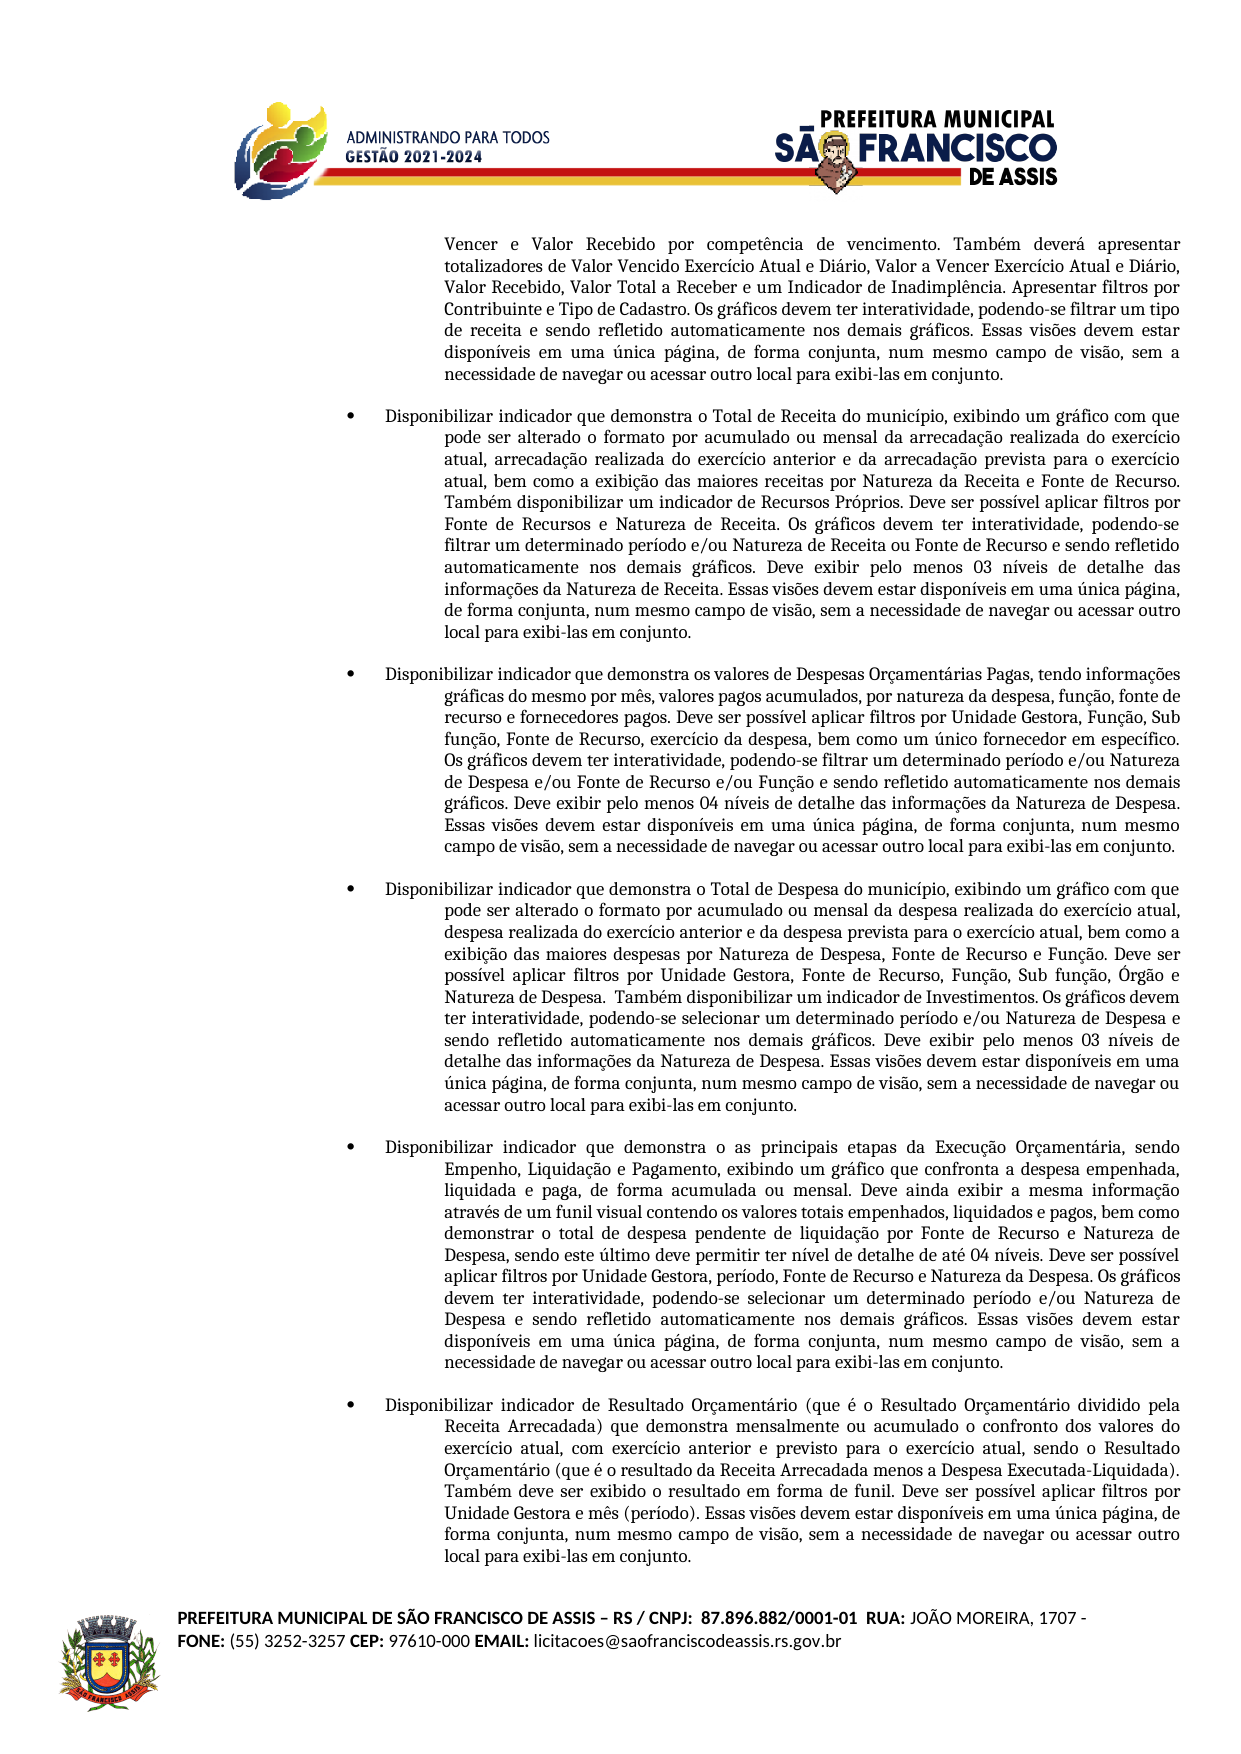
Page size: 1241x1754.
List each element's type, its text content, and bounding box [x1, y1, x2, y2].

list Disponibilizar indicador que demonstra os valores de Despesas Orçamentárias Pagas, tendo informações gráficas do mesmo por mês, valores pagos acumulados, por natureza da despesa, função, fonte de recurso e fornecedores pagos. Deve ser possível aplicar filtros por Unidade Gestora, Função, Sub função, Fonte de Recurso, exercício da despesa, bem como um único fornecedor em específico. Os gráficos devem ter interatividade, podendo-se filtrar um determinado período e/ou Natureza de Despesa e/ou Fonte de Recurso e/ou Função e sendo refletido automaticamente nos demais gráficos. Deve exibir pelo menos 04 níveis de detalhe das informações da Natureza de Despesa. Essas visões devem estar disponíveis em uma única página, de forma conjunta, num mesmo campo de visão, sem a necessidade de navegar ou acessar outro local para exibi-las em conjunto. [347, 663, 1181, 858]
list Disponibilizar indicador de Resultado Orçamentário (que é o Resultado Orçamentário dividido pela Receita Arrecadada) que demonstra mensalmente ou acumulado o confronto dos valores do exercício atual, com exercício anterior e previsto para o exercício atual, sendo o Resultado Orçamentário (que é o resultado da Receita Arrecadada menos a Despesa Executada-Liquidada). Também deve ser exibido o resultado em forma de funil. Deve ser possível aplicar filtros por Unidade Gestora e mês (período). Essas visões devem estar disponíveis em uma única página, de forma conjunta, num mesmo campo de visão, sem a necessidade de navegar ou acessar outro local para exibi-las em conjunto. [347, 1394, 1181, 1567]
list Disponibilizar indicador que demonstra o as principais etapas da Execução Orçamentária, sendo Empenho, Liquidação e Pagamento, exibindo um gráfico que confronta a despesa empenhada, liquidada e paga, de forma acumulada ou mensal. Deve ainda exibir a mesma informação através de um funil visual contendo os valores totais empenhados, liquidados e pagos, bem como demonstrar o total de despesa pendente de liquidação por Fonte de Recurso e Natureza de Despesa, sendo este último deve permitir ter nível de detalhe de até 04 níveis. Deve ser possível aplicar filtros por Unidade Gestora, período, Fonte de Recurso e Natureza da Despesa. Os gráficos devem ter interatividade, podendo-se selecionar um determinado período e/ou Natureza de Despesa e sendo refletido automaticamente nos demais gráficos. Essas visões devem estar disponíveis em uma única página, de forma conjunta, num mesmo campo de visão, sem a necessidade de navegar ou acessar outro local para exibi-las em conjunto. [347, 1136, 1181, 1374]
list Disponibilizar indicador que demonstra o Total de Despesa do município, exibindo um gráfico com que pode ser alterado o formato por acumulado ou mensal da despesa realizada do exercício atual, despesa realizada do exercício anterior e da despesa prevista para o exercício atual, bem como a exibição das maiores despesas por Natureza de Despesa, Fonte de Recurso e Função. Deve ser possível aplicar filtros por Unidade Gestora, Fonte de Recurso, Função, Sub função, Órgão e Natureza de Despesa. Também disponibilizar um indicador de Investimentos. Os gráficos devem ter interatividade, podendo-se selecionar um determinado período e/ou Natureza de Despesa e sendo refletido automaticamente nos demais gráficos. Deve exibir pelo menos 03 níveis de detalhe das informações da Natureza de Despesa. Essas visões devem estar disponíveis em uma única página, de forma conjunta, num mesmo campo de visão, sem a necessidade de navegar ou acessar outro local para exibi-las em conjunto. [347, 878, 1181, 1116]
list Disponibilizar indicador que demonstra o Total de Receita do município, exibindo um gráfico com que pode ser alterado o formato por acumulado ou mensal da arrecadação realizada do exercício atual, arrecadação realizada do exercício anterior e da arrecadação prevista para o exercício atual, bem como a exibição das maiores receitas por Natureza da Receita e Fonte de Recurso. Também disponibilizar um indicador de Recursos Próprios. Deve ser possível aplicar filtros por Fonte de Recursos e Natureza de Receita. Os gráficos devem ter interatividade, podendo-se filtrar um determinado período e/ou Natureza de Receita ou Fonte de Recurso e sendo refletido automaticamente nos demais gráficos. Deve exibir pelo menos 03 níveis de detalhe das informações da Natureza de Receita. Essas visões devem estar disponíveis em uma única página, de forma conjunta, num mesmo campo de visão, sem a necessidade de navegar ou acessar outro local para exibi-las em conjunto. [347, 406, 1181, 643]
list Vencer e Valor Recebido por competência de vencimento. Também deverá apresentar totalizadores de Valor Vencido Exercício Atual e Diário, Valor a Vencer Exercício Atual e Diário, Valor Recebido, Valor Total a Receber e um Indicador de Inadimplência. Apresentar filtros por Contribuinte e Tipo de Cadastro. Os gráficos devem ter interatividade, podendo-se filtrar um tipo de receita e sendo refletido automaticamente nos demais gráficos. Essas visões devem estar disponíveis em uma única página, de forma conjunta, num mesmo campo de visão, sem a necessidade de navegar ou acessar outro local para exibi-las em conjunto. [347, 234, 1181, 385]
